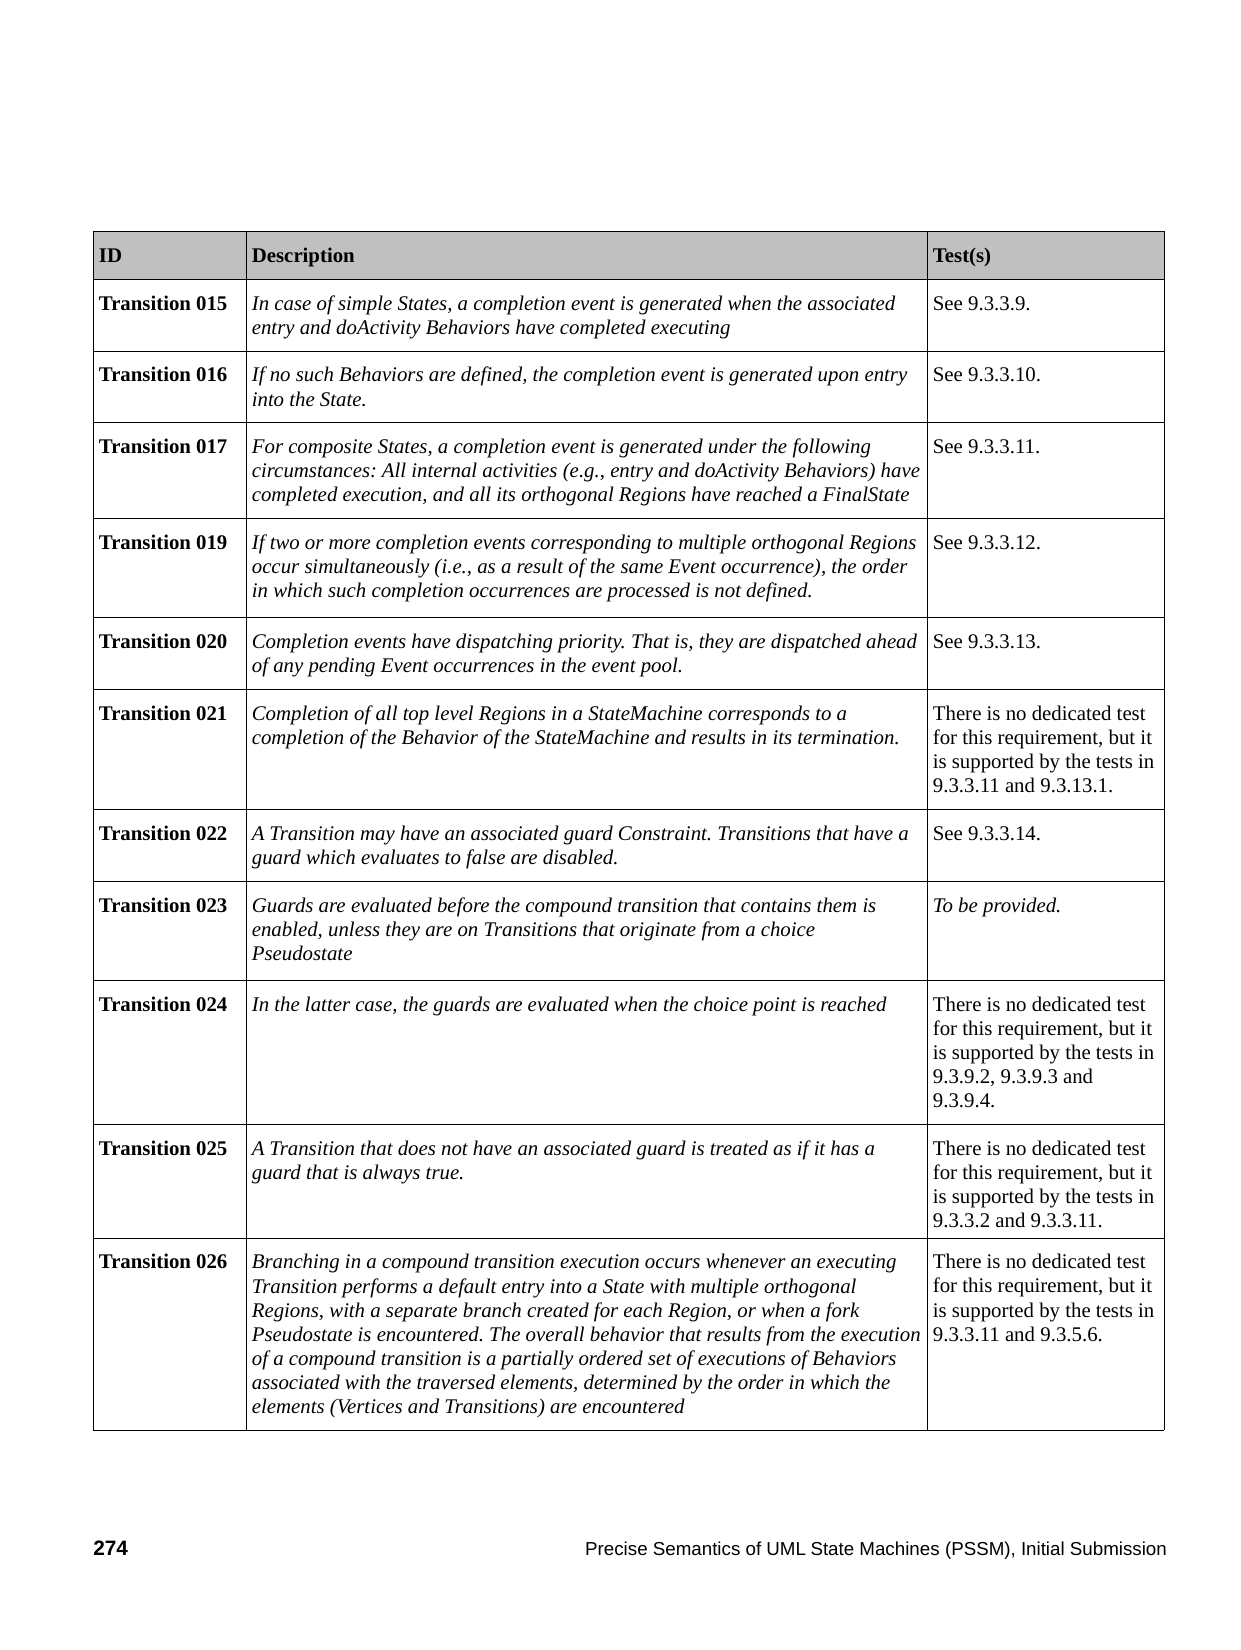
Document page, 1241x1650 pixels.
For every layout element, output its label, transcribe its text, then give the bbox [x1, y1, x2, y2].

table_cell There is no dedicated test for this requirement, but it is supported by the tests in 9.3.3.11 and 9.3.5.6. [928, 1239, 1164, 1430]
table_cell Transition 019 [94, 519, 246, 617]
table_cell There is no dedicated test for this requirement, but it is supported by the tests in 9.3.9.2, 9.3.9.3 and 9.3.9.4. [928, 981, 1164, 1124]
table_header ID [94, 232, 246, 279]
table_cell Completion events have dispatching priority. That is, they are dispatched ahead of any pending Event occurrences in the event pool. [247, 618, 927, 689]
table_cell See 9.3.3.14. [928, 810, 1164, 881]
table_cell Transition 020 [94, 618, 246, 689]
table_header Test(s) [928, 232, 1164, 279]
table_cell See 9.3.3.13. [928, 618, 1164, 689]
table_cell See 9.3.3.11. [928, 423, 1164, 518]
table_cell See 9.3.3.9. [928, 280, 1164, 351]
table_cell To be provided. [928, 882, 1164, 980]
table_cell If no such Behaviors are defined, the completion event is generated upon entry into the State. [247, 352, 927, 422]
table_cell A Transition may have an associated guard Constraint. Transitions that have a guard which evaluates to false are disabled. [247, 810, 927, 881]
table_cell Transition 024 [94, 981, 246, 1124]
table_cell Branching in a compound transition execution occurs whenever an executing Transition performs a default entry into a State with multiple orthogonal Regions, with a separate branch created for each Region, or when a fork Pseudostate is encountered. The overall behavior that results from the execution of a compound transition is a partially ordered set of executions of Behaviors associated with the traversed elements, determined by the order in which the elements (Vertices and Transitions) are encountered [247, 1239, 927, 1430]
table_cell See 9.3.3.10. [928, 352, 1164, 422]
table_cell Transition 026 [94, 1239, 246, 1430]
table_cell There is no dedicated test for this requirement, but it is supported by the tests in 9.3.3.2 and 9.3.3.11. [928, 1125, 1164, 1238]
table_cell Guards are evaluated before the compound transition that contains them is enabled, unless they are on Transitions that originate from a choice Pseudostate [247, 882, 927, 980]
table_cell In case of simple States, a completion event is generated when the associated entry and doActivity Behaviors have completed executing [247, 280, 927, 351]
table_cell For composite States, a completion event is generated under the following circumstances: All internal activities (e.g., entry and doActivity Behaviors) have completed execution, and all its orthogonal Regions have reached a FinalState [247, 423, 927, 518]
table_cell There is no dedicated test for this requirement, but it is supported by the tests in 9.3.3.11 and 9.3.13.1. [928, 690, 1164, 809]
table_cell Transition 022 [94, 810, 246, 881]
table_cell A Transition that does not have an associated guard is treated as if it has a guard that is always true. [247, 1125, 927, 1238]
table_cell Transition 025 [94, 1125, 246, 1238]
table_cell If two or more completion events corresponding to multiple orthogonal Regions occur simultaneously (i.e., as a result of the same Event occurrence), the order in which such completion occurrences are processed is not defined. [247, 519, 927, 617]
table_cell Transition 015 [94, 280, 246, 351]
table_cell In the latter case, the guards are evaluated when the choice point is reached [247, 981, 927, 1124]
table_cell Transition 021 [94, 690, 246, 809]
table_cell Transition 016 [94, 352, 246, 422]
table_cell See 9.3.3.12. [928, 519, 1164, 617]
table_header Description [247, 232, 927, 279]
table_cell Completion of all top level Regions in a StateMachine corresponds to a completion of the Behavior of the StateMachine and results in its termination. [247, 690, 927, 809]
table_cell Transition 017 [94, 423, 246, 518]
table_cell Transition 023 [94, 882, 246, 980]
